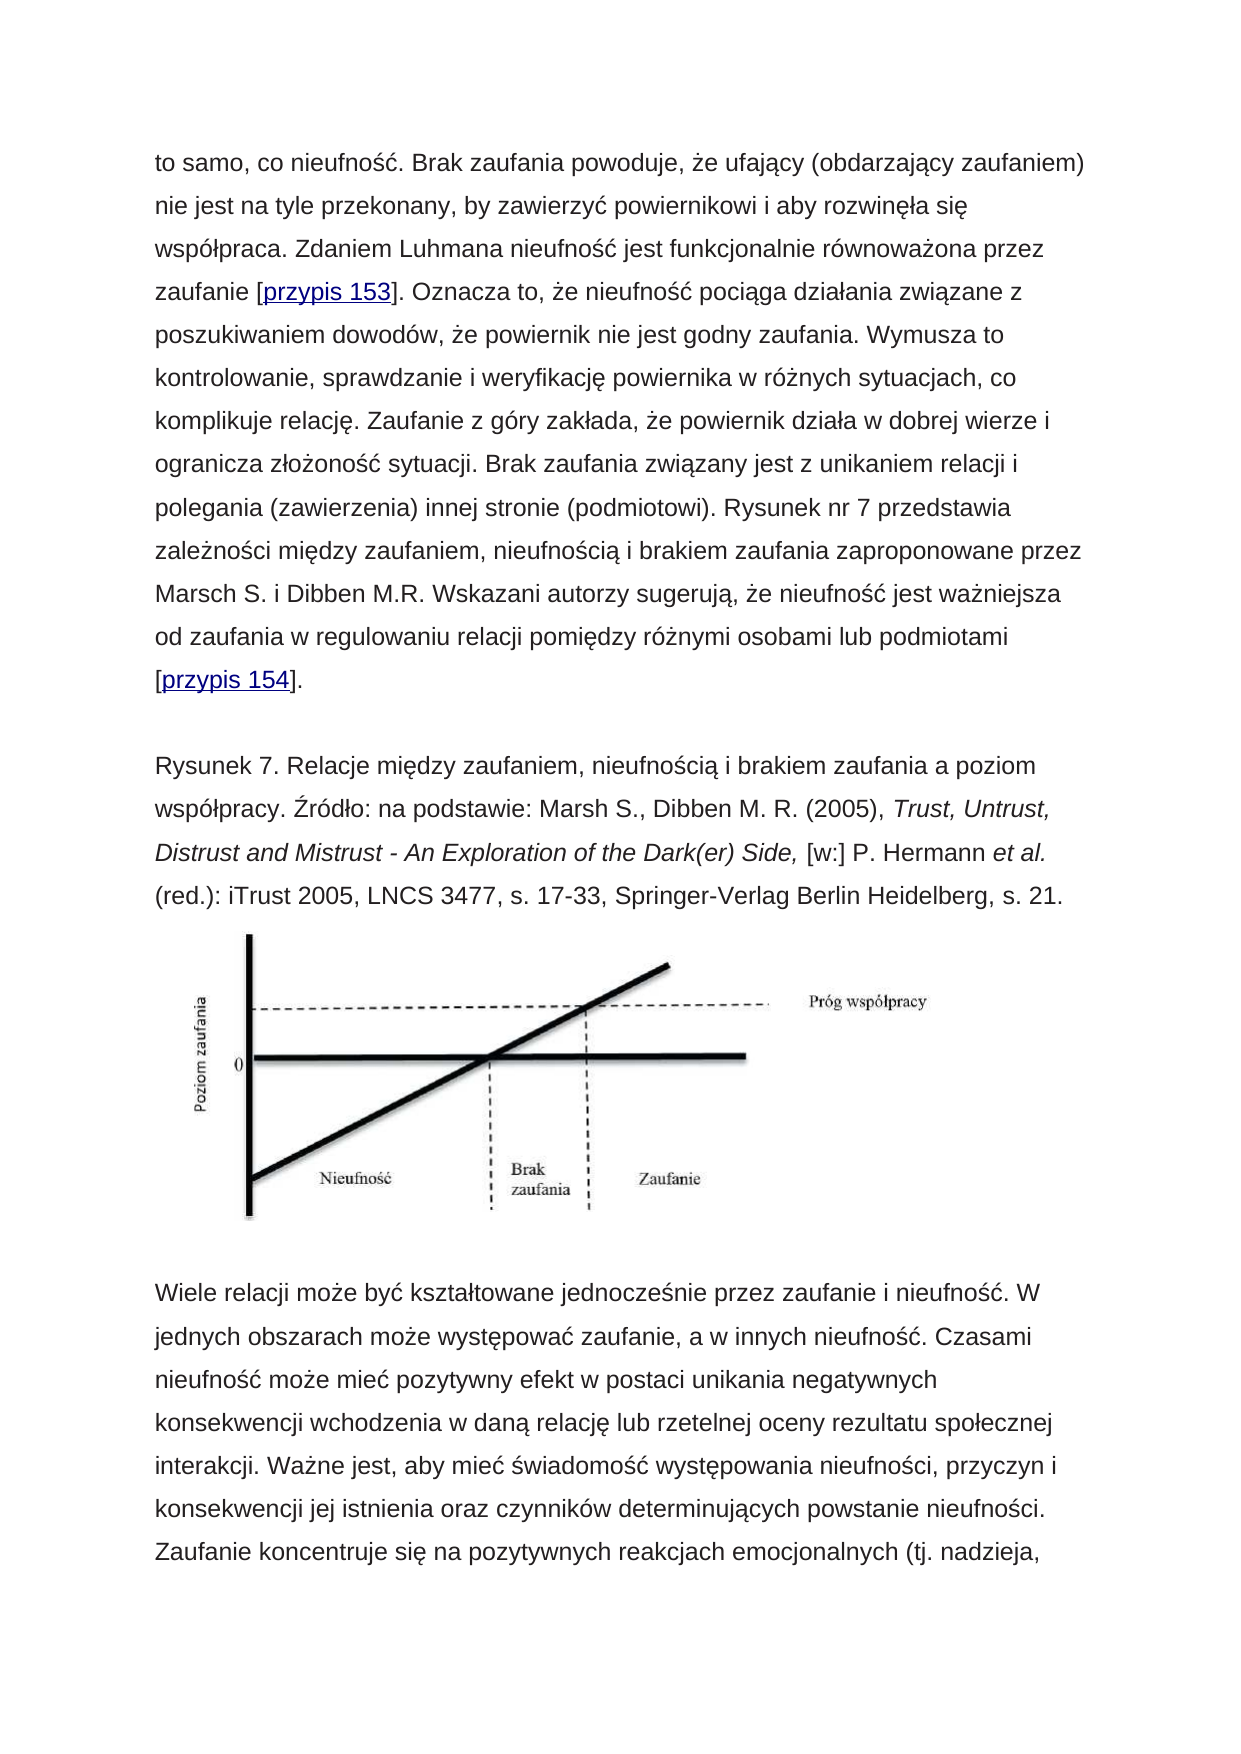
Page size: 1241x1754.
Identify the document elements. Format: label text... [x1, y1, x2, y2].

text Wiele relacji może być kształtowane jednocześnie przez zaufanie i nieufność. W jednych obszarach może występować zaufanie, a w innych nieufność. Czasami nieufność może mieć pozytywny efekt w postaci unikania negatywnych konsekwencji wchodzenia w daną relację lub rzetelnej oceny rezultatu społecznej interakcji. Ważne jest, aby mieć świadomość występowania nieufności, przyczyn i konsekwencji jej istnienia oraz czynników determinujących powstanie nieufności. Zaufanie koncentruje się na pozytywnych reakcjach emocjonalnych (tj. nadzieja, [154, 1278, 1093, 1566]
picture [154, 923, 941, 1221]
text to samo, co nieufność. Brak zaufania powoduje, że ufający (obdarzający zaufaniem) nie jest na tyle przekonany, by zawierzyć powiernikowi i aby rozwinęła się współpraca. Zdaniem Luhmana nieufność jest funkcjonalnie równoważona przez zaufanie [przypis 153]. Oznacza to, że nieufność pociąga działania związane z poszukiwaniem dowodów, że powiernik nie jest godny zaufania. Wymusza to kontrolowanie, sprawdzanie i weryfikację powiernika w różnych sytuacjach, co komplikuje relację. Zaufanie z góry zakłada, że powiernik działa w dobrej wierze i ogranicza złożoność sytuacji. Brak zaufania związany jest z unikaniem relacji i polegania (zawierzenia) innej stronie (podmiotowi). Rysunek nr 7 przedstawia zależności między zaufaniem, nieufnością i brakiem zaufania zaproponowane przez Marsch S. i Dibben M.R. Wskazani autorzy sugerują, że nieufność jest ważniejsza od zaufania w regulowaniu relacji pomiędzy różnymi osobami lub podmiotami [przypis 154]. [154, 148, 1093, 694]
text Rysunek 7. Relacje między zaufaniem, nieufnością i brakiem zaufania a poziom współpracy. Źródło: na podstawie: Marsh S., Dibben M. R. (2005), Trust, Untrust, Distrust and Mistrust - An Exploration of the Dark(er) Side, [w:] P. Hermann et al. (red.): iTrust 2005, LNCS 3477, s. 17-33, Springer-Verlag Berlin Heidelberg, s. 21. [154, 751, 1093, 909]
